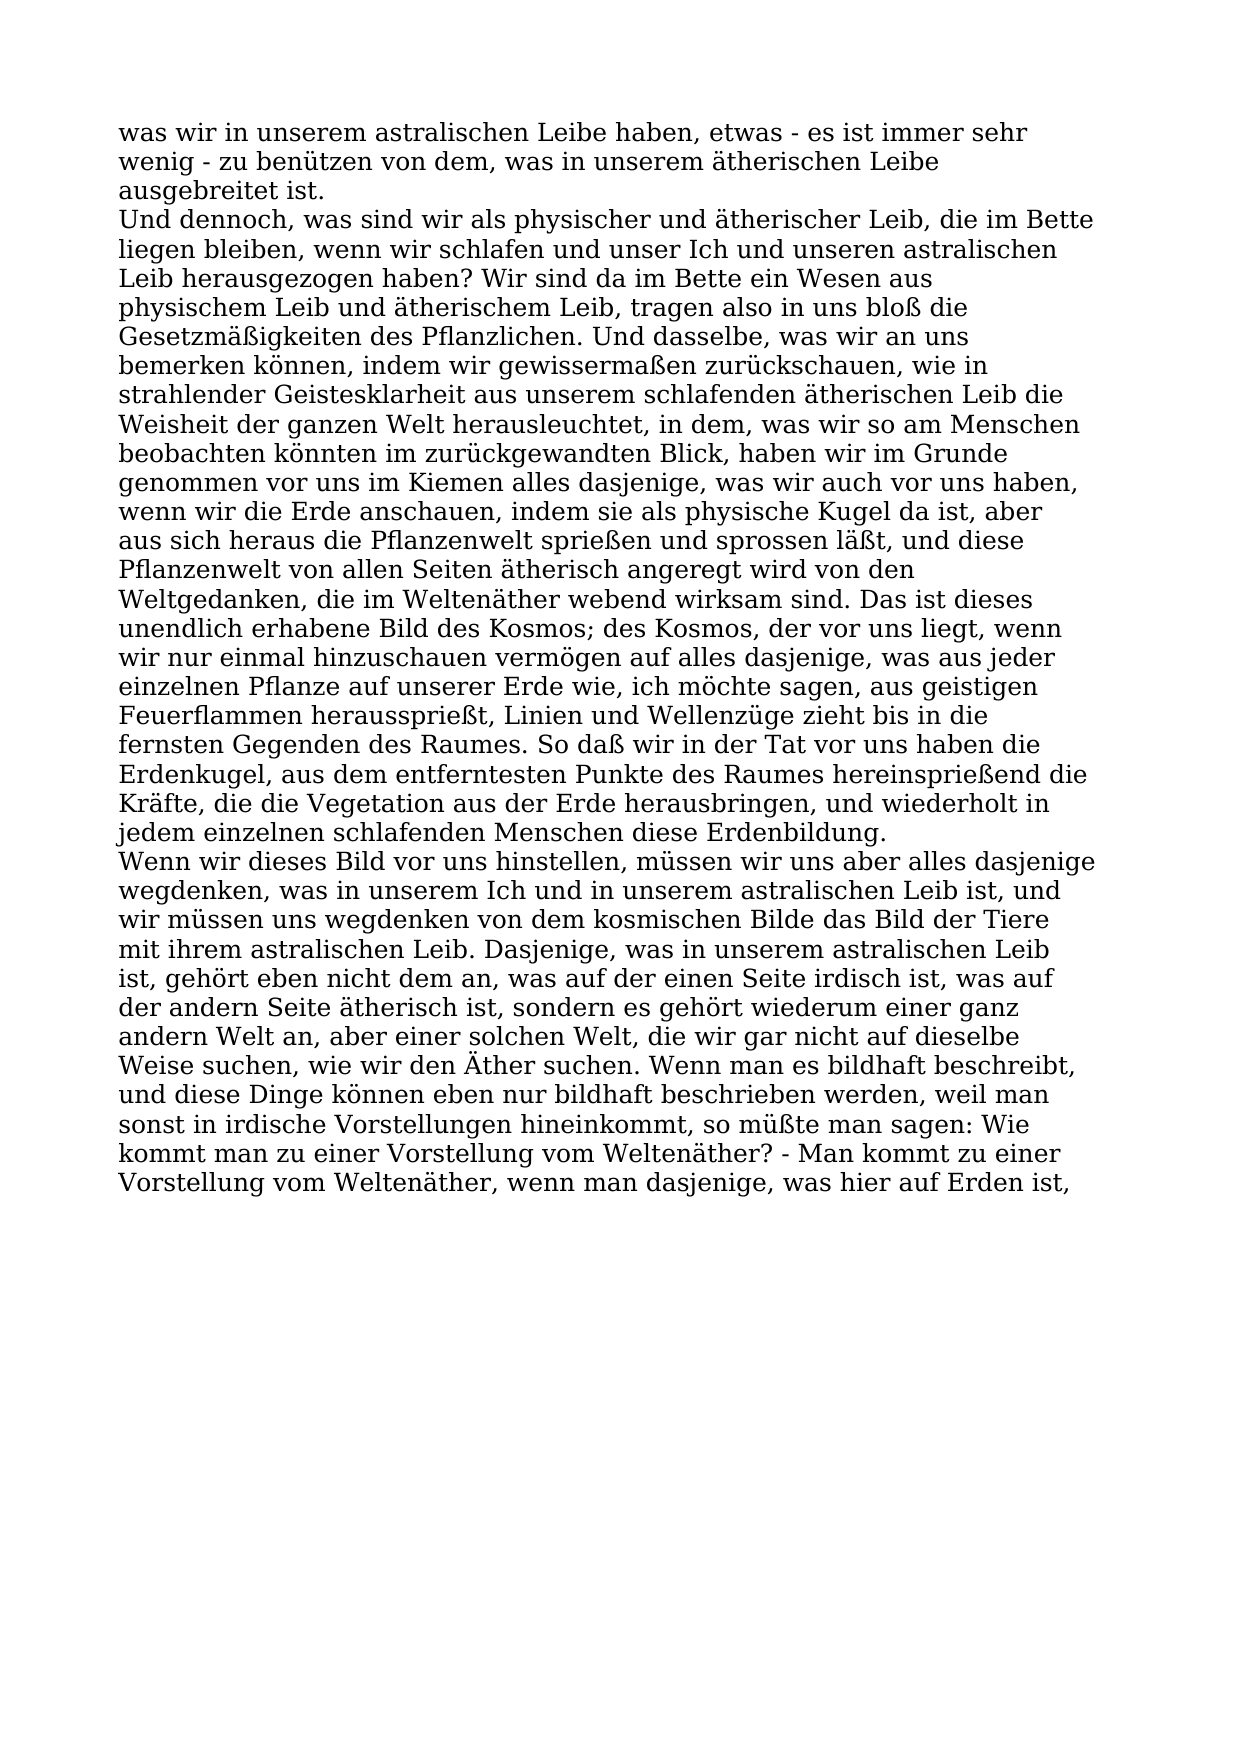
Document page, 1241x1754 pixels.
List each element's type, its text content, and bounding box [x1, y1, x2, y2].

text liegen bleiben, wenn wir schlafen und unser Ich und unseren astralischen [118, 235, 1122, 264]
text ausgebreitet ist. [118, 176, 1122, 206]
text einzelnen Pflanze auf unserer Erde wie, ich möchte sagen, aus geistigen [118, 672, 1122, 701]
text Erdenkugel, aus dem entferntesten Punkte des Raumes hereinsprießend die [118, 760, 1122, 789]
text wenig - zu benützen von dem, was in unserem ätherischen Leibe [118, 147, 1122, 176]
text Kräfte, die die Vegetation aus der Erde herausbringen, und wiederholt in [118, 789, 1122, 818]
text der andern Seite ätherisch ist, sondern es gehört wiederum einer ganz [118, 993, 1122, 1022]
text sonst in irdische Vorstellungen hineinkommt, so müßte man sagen: Wie [118, 1110, 1122, 1139]
text wir nur einmal hinzuschauen vermögen auf alles dasjenige, was aus jeder [118, 643, 1122, 672]
text Weise suchen, wie wir den Äther suchen. Wenn man es bildhaft beschreibt, [118, 1051, 1122, 1081]
text physischem Leib und ätherischem Leib, tragen also in uns bloß die [118, 293, 1122, 322]
text aus sich heraus die Pflanzenwelt sprießen und sprossen läßt, und diese [118, 526, 1122, 556]
text Weltgedanken, die im Weltenäther webend wirksam sind. Das ist dieses [118, 585, 1122, 614]
text was wir in unserem astralischen Leibe haben, etwas - es ist immer sehr [118, 118, 1122, 147]
text und diese Dinge können eben nur bildhaft beschrieben werden, weil man [118, 1081, 1122, 1110]
text andern Welt an, aber einer solchen Welt, die wir gar nicht auf dieselbe [118, 1022, 1122, 1051]
text unendlich erhabene Bild des Kosmos; des Kosmos, der vor uns liegt, wenn [118, 614, 1122, 643]
text kommt man zu einer Vorstellung vom Weltenäther? - Man kommt zu einer [118, 1139, 1122, 1168]
text Wenn wir dieses Bild vor uns hinstellen, müssen wir uns aber alles dasjenige [118, 847, 1122, 876]
text wegdenken, was in unserem Ich und in unserem astralischen Leib ist, und [118, 876, 1122, 906]
text wenn wir die Erde anschauen, indem sie als physische Kugel da ist, aber [118, 497, 1122, 526]
text Gesetzmäßigkeiten des Pflanzlichen. Und dasselbe, was wir an uns [118, 322, 1122, 351]
text ist, gehört eben nicht dem an, was auf der einen Seite irdisch ist, was auf [118, 964, 1122, 993]
text beobachten könnten im zurückgewandten Blick, haben wir im Grunde [118, 439, 1122, 468]
text genommen vor uns im Kiemen alles dasjenige, was wir auch vor uns haben, [118, 468, 1122, 497]
text wir müssen uns wegdenken von dem kosmischen Bilde das Bild der Tiere [118, 906, 1122, 935]
text Und dennoch, was sind wir als physischer und ätherischer Leib, die im Bette [118, 206, 1122, 235]
text Leib herausgezogen haben? Wir sind da im Bette ein Wesen aus [118, 264, 1122, 293]
text jedem einzelnen schlafenden Menschen diese Erdenbildung. [118, 818, 1122, 847]
text bemerken können, indem wir gewissermaßen zurückschauen, wie in [118, 351, 1122, 381]
text mit ihrem astralischen Leib. Dasjenige, was in unserem astralischen Leib [118, 935, 1122, 964]
text strahlender Geistesklarheit aus unserem schlafenden ätherischen Leib die [118, 381, 1122, 410]
text fernsten Gegenden des Raumes. So daß wir in der Tat vor uns haben die [118, 731, 1122, 760]
text Pflanzenwelt von allen Seiten ätherisch angeregt wird von den [118, 556, 1122, 585]
text Weisheit der ganzen Welt herausleuchtet, in dem, was wir so am Menschen [118, 410, 1122, 439]
text Vorstellung vom Weltenäther, wenn man dasjenige, was hier auf Erden ist, [118, 1168, 1122, 1197]
text Feuerflammen heraussprießt, Linien und Wellenzüge zieht bis in die [118, 701, 1122, 731]
